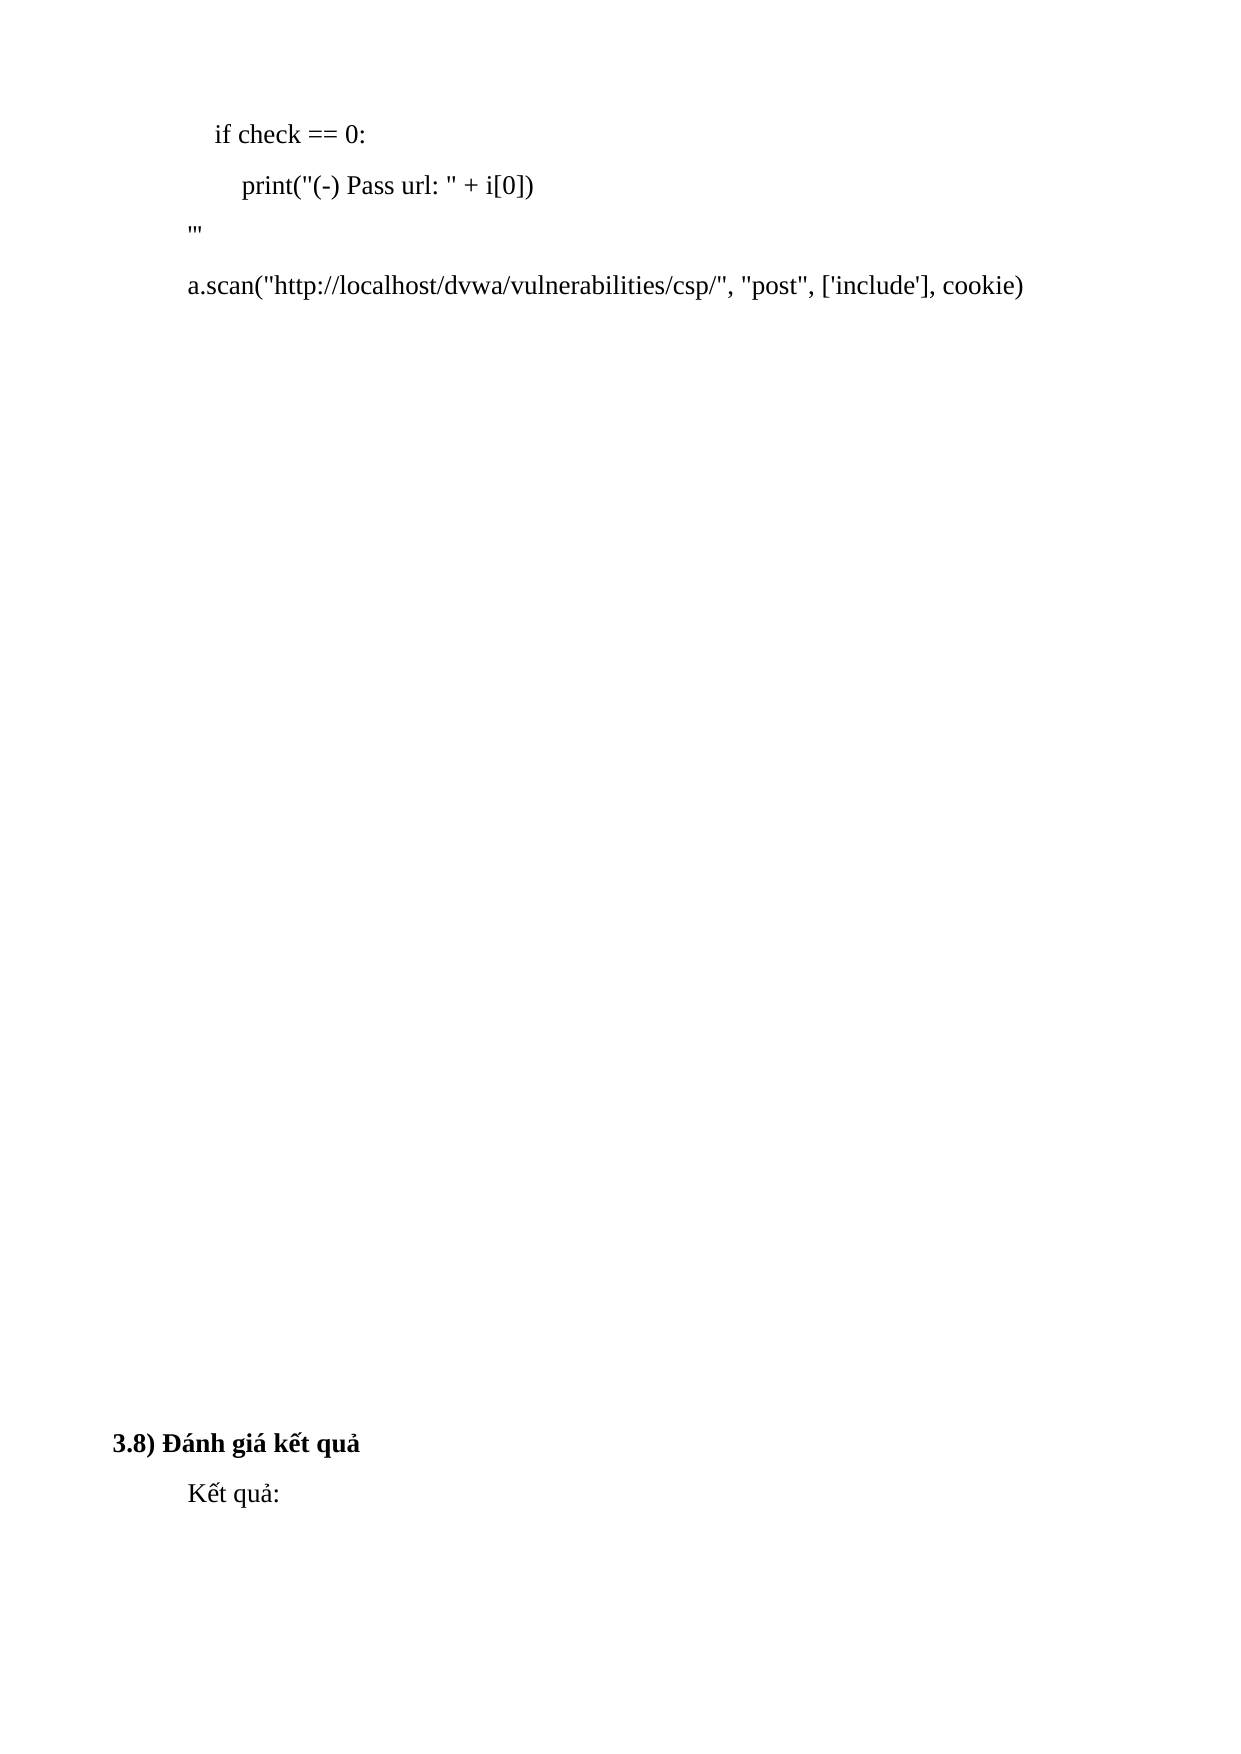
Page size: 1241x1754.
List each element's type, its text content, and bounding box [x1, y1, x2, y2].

text print("(-) Pass url: " + i[0]) [187, 169, 1122, 200]
text a.scan("http://localhost/dvwa/vulnerabilities/csp/", "post", ['include'], cookie) [187, 269, 1122, 301]
text 3.8) Đánh giá kết quả [112, 1427, 1122, 1458]
text ''' [187, 219, 1122, 250]
text Kết quả: [112, 1477, 1122, 1508]
text if check == 0: [187, 118, 1122, 150]
